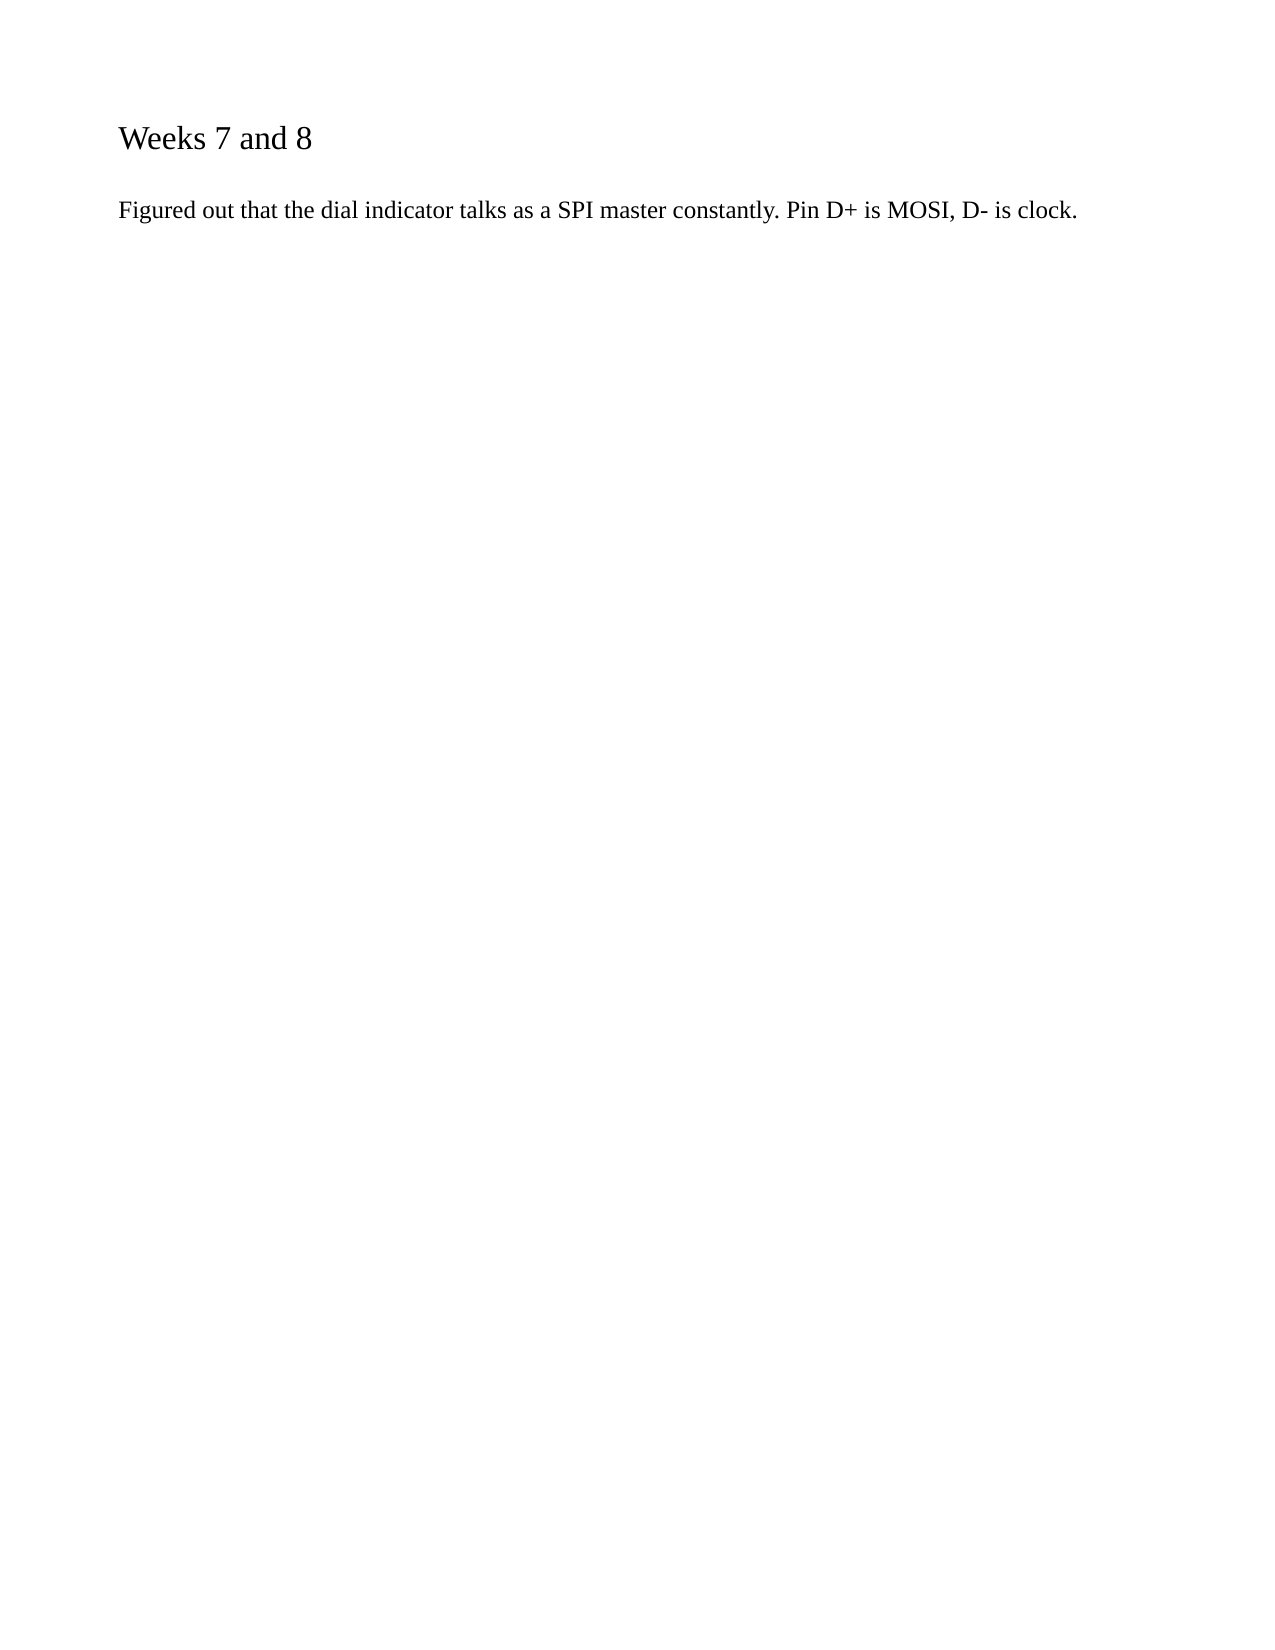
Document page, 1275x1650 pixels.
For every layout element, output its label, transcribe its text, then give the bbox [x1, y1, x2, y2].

text Figured out that the dial indicator talks as a SPI master constantly. Pin D+ is MOSI, D- is clock. [118, 195, 1157, 223]
text Weeks 7 and 8 [118, 118, 1157, 156]
